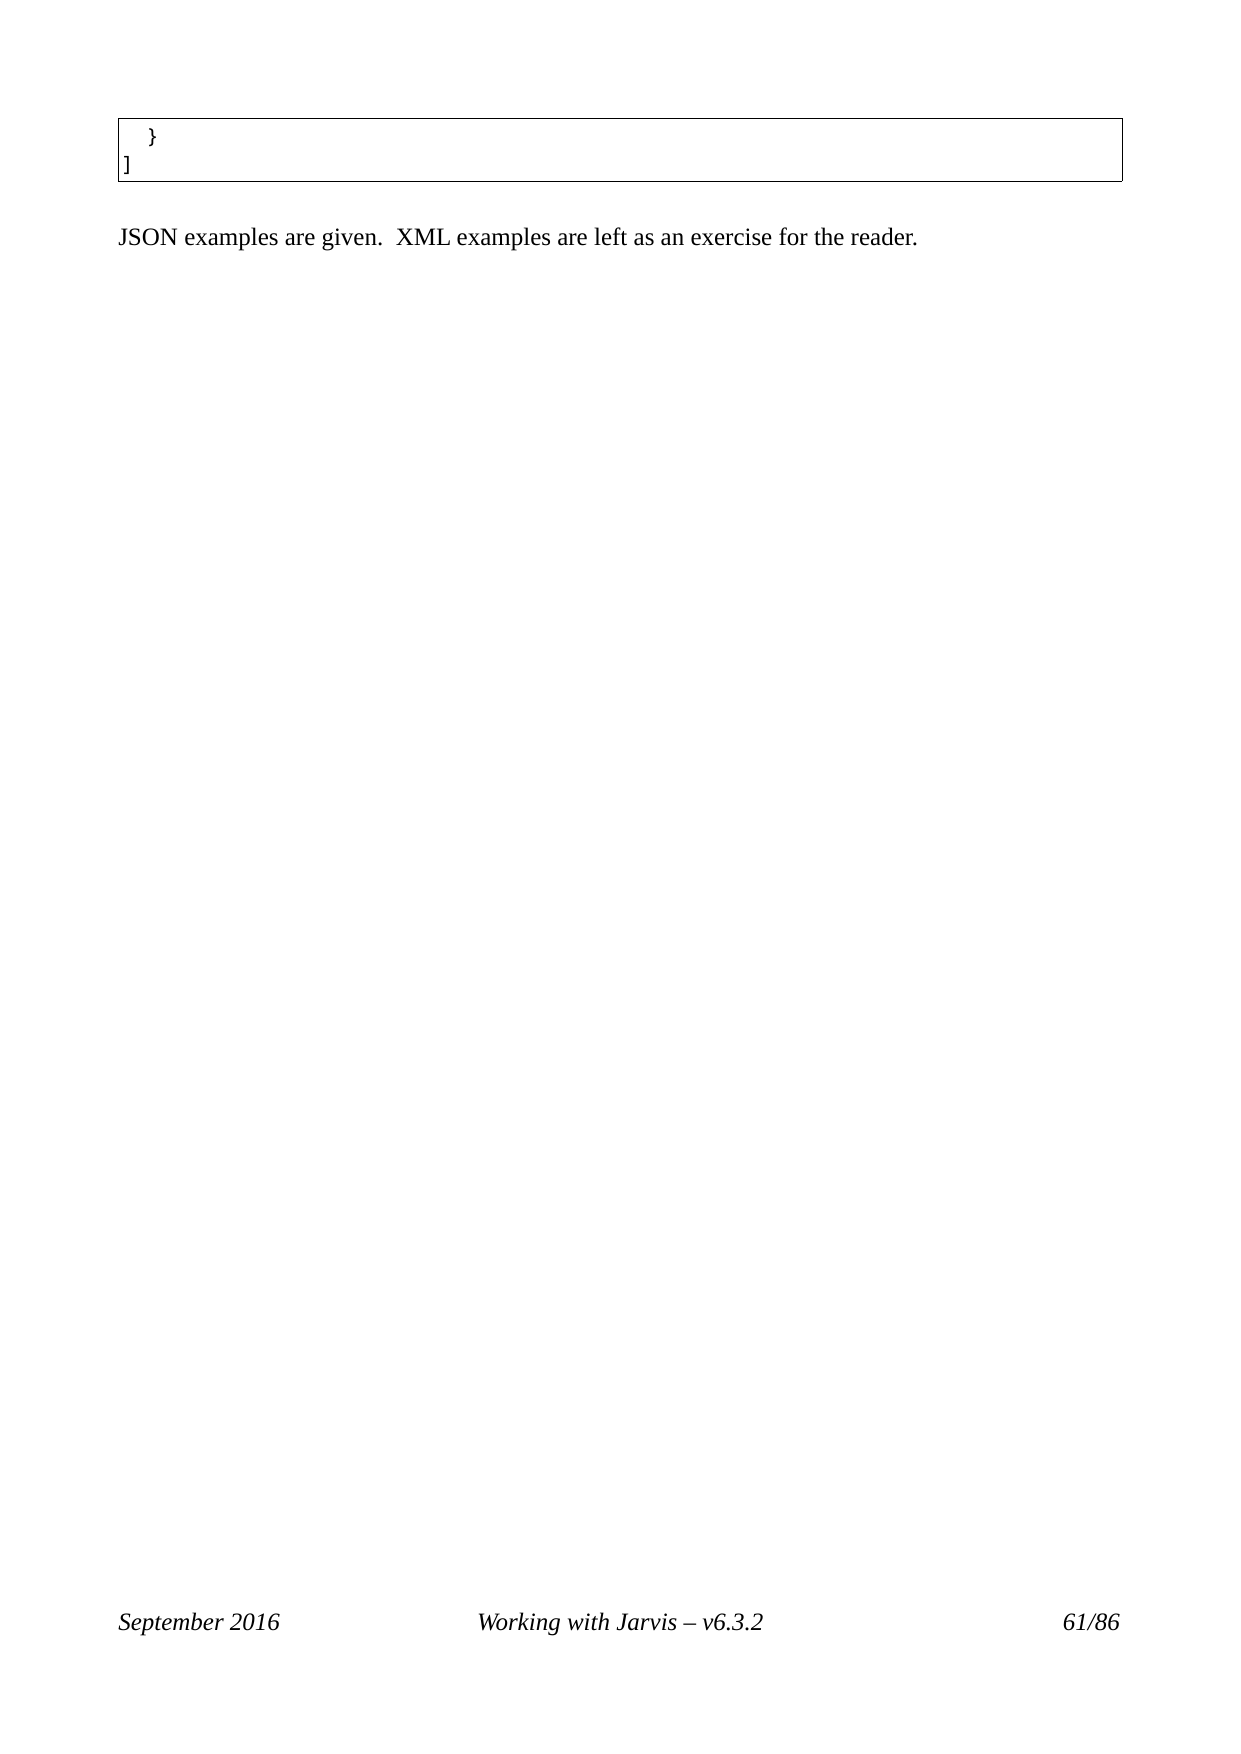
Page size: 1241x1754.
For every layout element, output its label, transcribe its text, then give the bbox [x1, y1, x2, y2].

text JSON examples are given. XML examples are left as an exercise for the reader. [118, 222, 1122, 251]
text } [119, 119, 1122, 147]
text ] [119, 147, 1122, 181]
